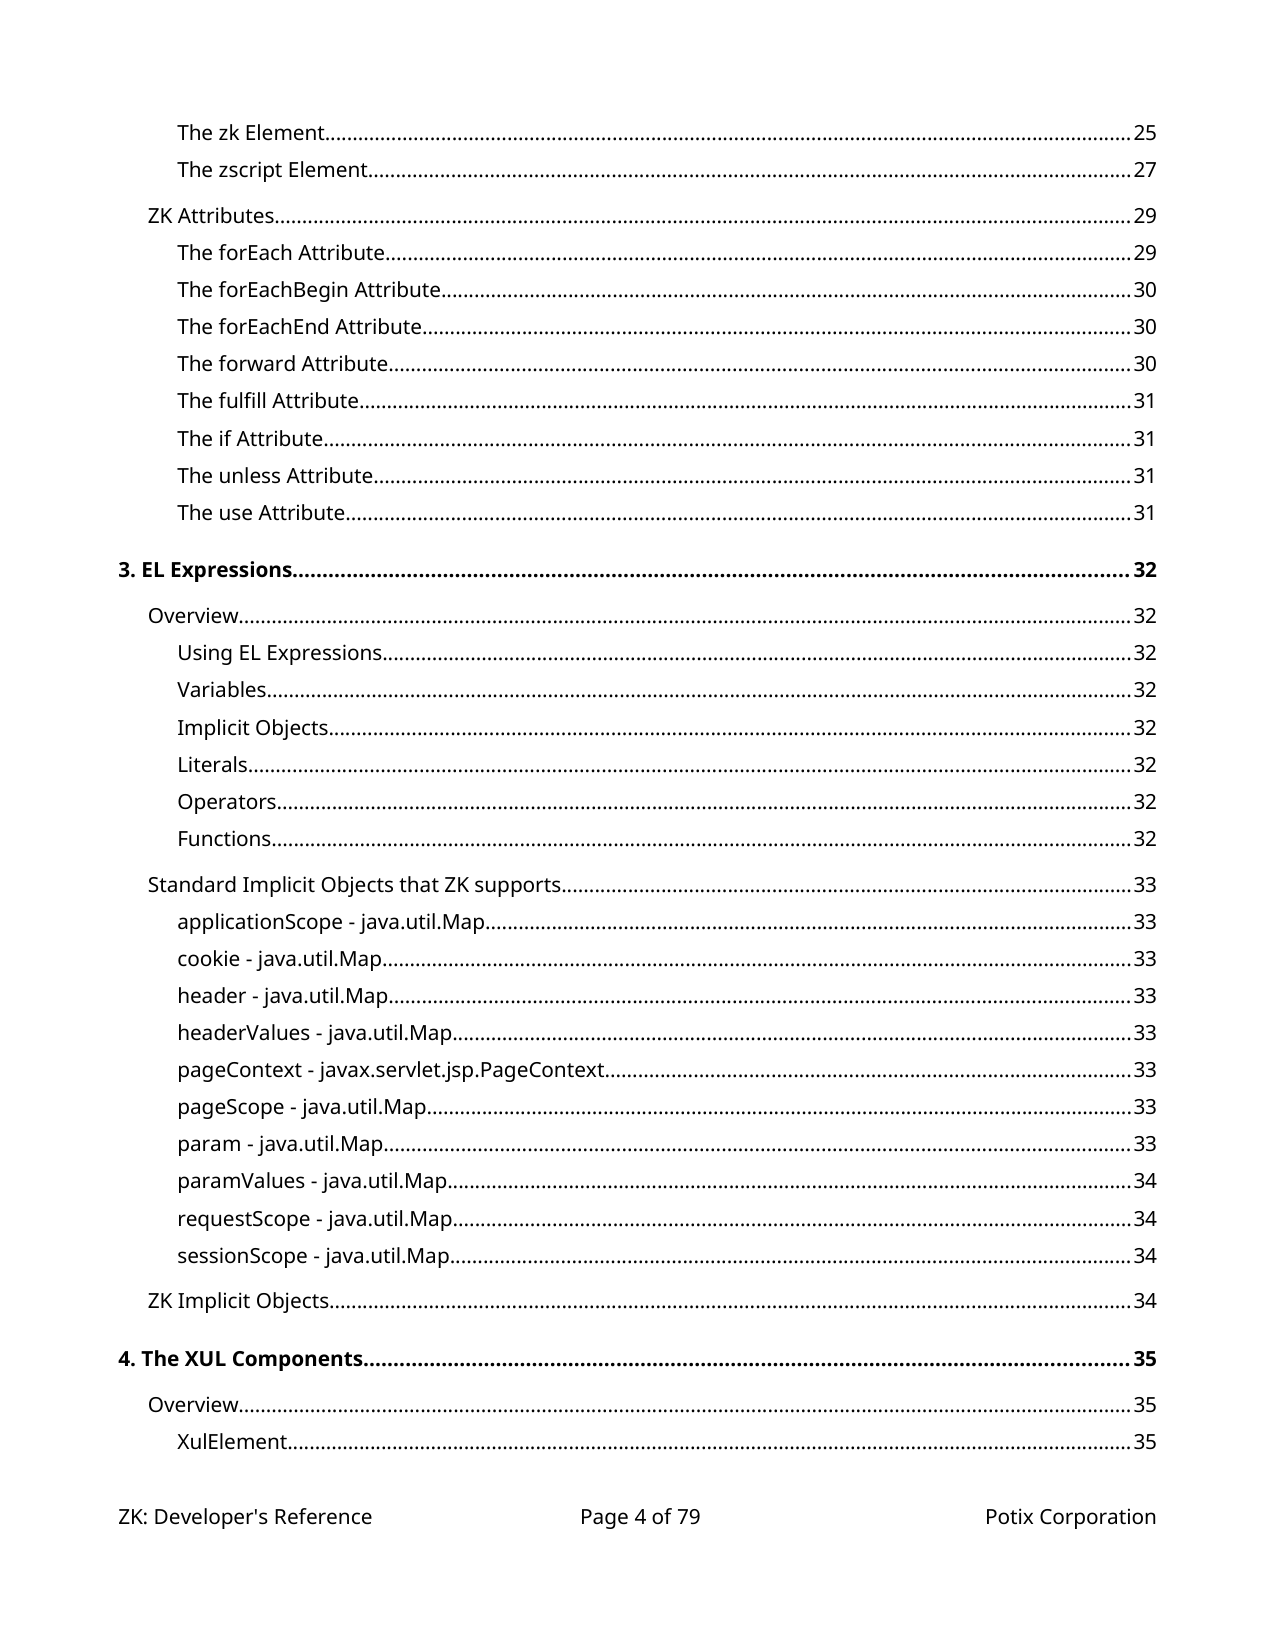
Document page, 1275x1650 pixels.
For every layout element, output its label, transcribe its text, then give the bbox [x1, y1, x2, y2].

text The forward Attribute 30 [177, 349, 1157, 378]
text The use Attribute 31 [177, 498, 1157, 526]
text header - java.util.Map 33 [177, 981, 1157, 1009]
text ZK Attributes 29 [148, 201, 1157, 229]
text The forEach Attribute 29 [177, 238, 1157, 266]
text The zscript Element 27 [177, 155, 1157, 183]
text Overview 35 [148, 1390, 1157, 1418]
text paramValues - java.util.Map 34 [177, 1167, 1157, 1195]
text Operators 32 [177, 787, 1157, 815]
text XulElement 35 [177, 1427, 1157, 1456]
text applicationScope - java.util.Map 33 [177, 907, 1157, 935]
text 3. EL Expressions 32 [118, 556, 1157, 584]
text 4. The XUL Components 35 [118, 1344, 1157, 1373]
text pageScope - java.util.Map 33 [177, 1092, 1157, 1121]
text requestScope - java.util.Map 34 [177, 1204, 1157, 1232]
text The zk Element 25 [177, 118, 1157, 146]
text The fulfill Attribute 31 [177, 387, 1157, 415]
text Using EL Expressions 32 [177, 638, 1157, 667]
text The if Attribute 31 [177, 424, 1157, 452]
text cookie - java.util.Map 33 [177, 944, 1157, 972]
text Standard Implicit Objects that ZK supports 33 [148, 870, 1157, 898]
text ZK Implicit Objects 34 [148, 1287, 1157, 1315]
text The unless Attribute 31 [177, 461, 1157, 489]
text The forEachBegin Attribute 30 [177, 275, 1157, 303]
text The forEachEnd Attribute 30 [177, 312, 1157, 341]
text Implicit Objects 32 [177, 713, 1157, 741]
text Literals 32 [177, 750, 1157, 778]
text pageContext - javax.servlet.jsp.PageContext 33 [177, 1055, 1157, 1083]
text param - java.util.Map 33 [177, 1129, 1157, 1158]
text Overview 32 [148, 601, 1157, 630]
text headerValues - java.util.Map 33 [177, 1018, 1157, 1046]
text Variables 32 [177, 676, 1157, 704]
text Functions 32 [177, 824, 1157, 852]
text sessionScope - java.util.Map 34 [177, 1241, 1157, 1269]
